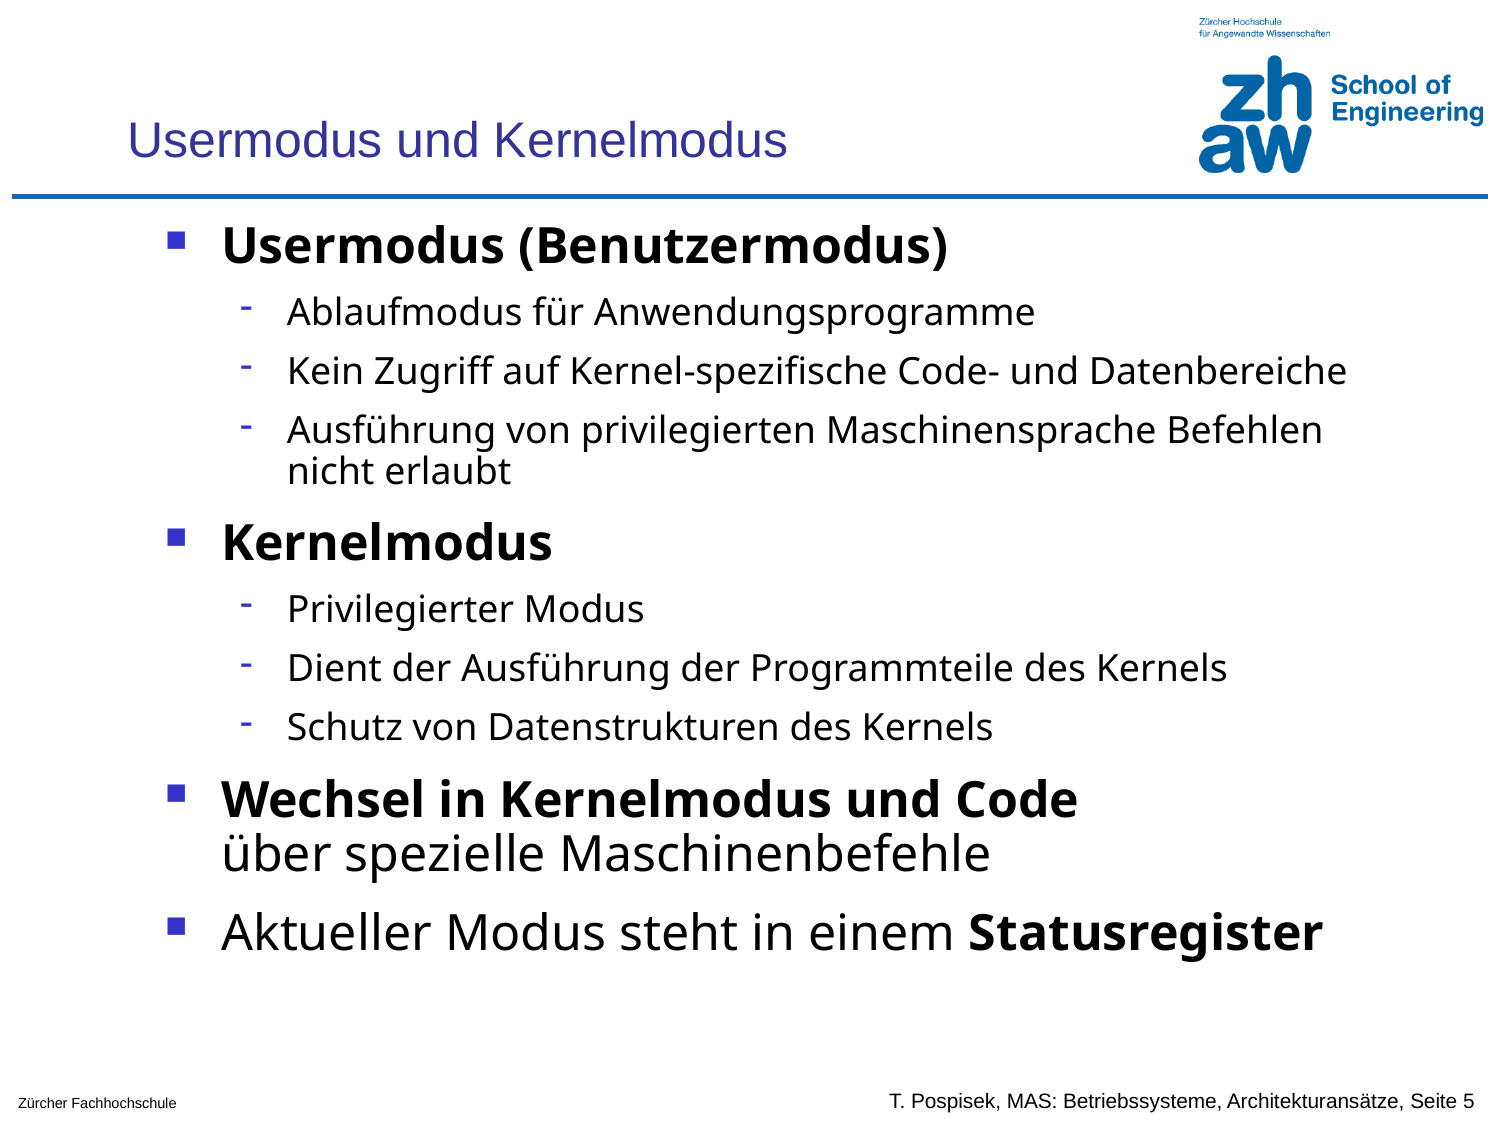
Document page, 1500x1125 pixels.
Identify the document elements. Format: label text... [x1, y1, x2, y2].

list Usermodus (Benutzermodus) Ablaufmodus für Anwendungsprogramme Kein Zugriff auf Kernel-spezifische Code- und Datenbereiche Ausführung von privilegierten Maschinensprache Befehlen nicht erlaubt Kernelmodus Privilegierter Modus Dient der Ausführung der Programmteile des Kernels Schutz von Datenstrukturen des Kernels Wechsel in Kernelmodus und Code über spezielle Maschinenbefehle Aktueller Modus steht in einem Statusregister [150, 212, 1375, 952]
title Usermodus und Kernelmodus [112, 50, 1391, 175]
picture [1199, 18, 1483, 173]
